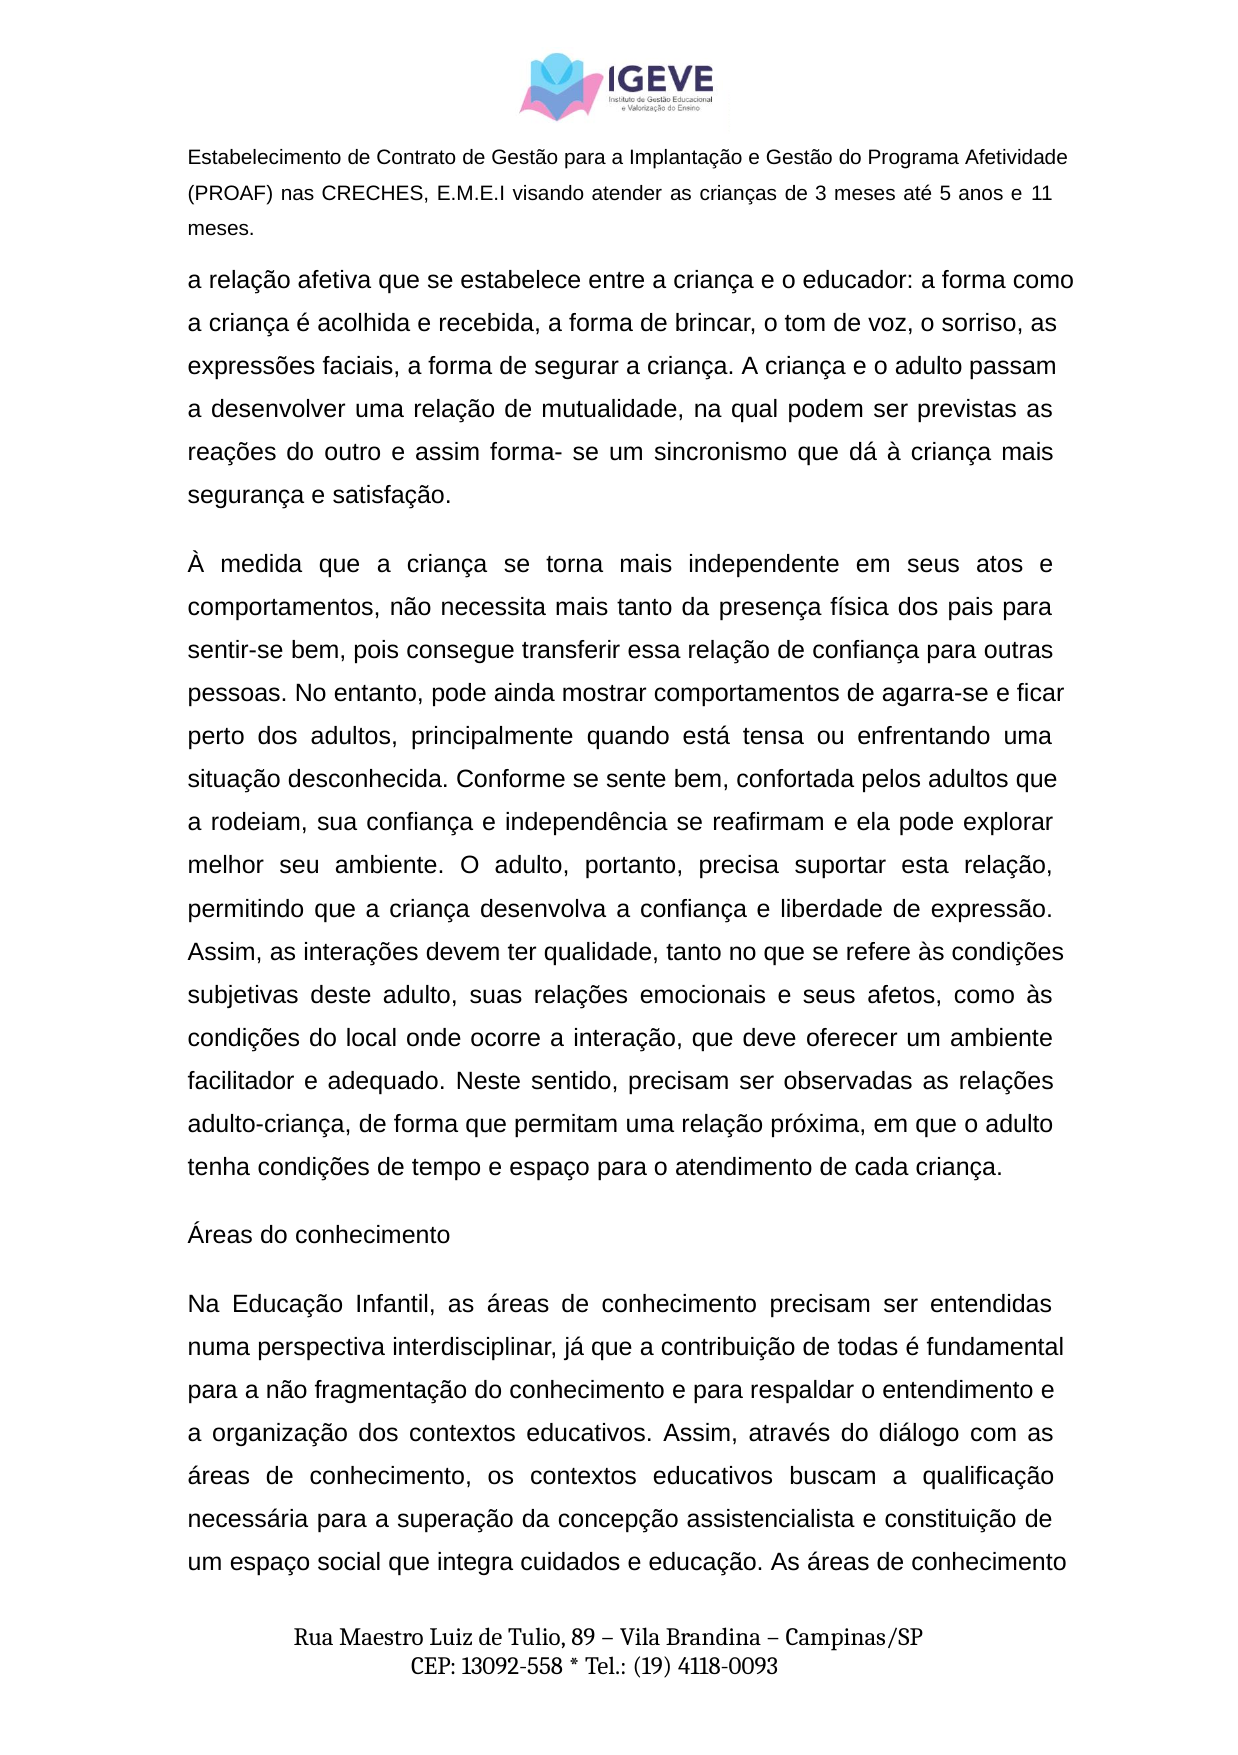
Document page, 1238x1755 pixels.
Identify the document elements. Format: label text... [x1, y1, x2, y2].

text tenha condições de tempo e espaço para o atendimento de cada criança. [187, 1153, 1077, 1181]
text Na Educação Infantil, as áreas de conhecimento precisam ser entendidas [187, 1290, 1077, 1318]
text facilitador e adequado. Neste sentido, precisam ser observadas as relações [187, 1067, 1077, 1095]
text melhor seu ambiente. O adulto, portanto, precisa suportar esta relação, [187, 852, 1077, 879]
text subjetivas deste adulto, suas relações emocionais e seus afetos, como às [187, 981, 1077, 1009]
text Áreas do conhecimento [187, 1222, 475, 1249]
text a criança é acolhida e recebida, a forma de brincar, o tom de voz, o sorriso, as [187, 309, 1077, 337]
text adulto-criança, de forma que permitam uma relação próxima, em que o adulto [187, 1110, 1077, 1138]
text Estabelecimento de Contrato de Gestão para a Implantação e Gestão do Programa Afetividade [187, 146, 1077, 169]
text sentir-se bem, pois consegue transferir essa relação de confiança para outras [187, 636, 1077, 664]
text reações do outro e assim forma- se um sincronismo que dá à criança mais [187, 438, 1077, 466]
text comportamentos, não necessita mais tanto da presença física dos pais para [187, 593, 1077, 621]
text segurança e satisfação. [187, 482, 1077, 509]
text perto dos adultos, principalmente quando está tensa ou enfrentando uma [187, 722, 1077, 750]
text CEP: 13092-558 * Tel.: (19) 4118-0093 [411, 1651, 853, 1680]
text para a não fragmentação do conhecimento e para respaldar o entendimento e [187, 1376, 1077, 1404]
text permitindo que a criança desenvolva a confiança e liberdade de expressão. [187, 895, 1077, 923]
text numa perspectiva interdisciplinar, já que a contribuição de todas é fundamental [187, 1333, 1077, 1361]
text a desenvolver uma relação de mutualidade, na qual podem ser previstas as [187, 395, 1077, 423]
text Assim, as interações devem ter qualidade, tanto no que se refere às condições [187, 938, 1077, 966]
text pessoas. No entanto, pode ainda mostrar comportamentos de agarra-se e ficar [187, 679, 1077, 707]
text a rodeiam, sua confiança e independência se reafirmam e ela pode explorar [187, 808, 1077, 836]
text expressões faciais, a forma de segurar a criança. A criança e o adulto passam [187, 352, 1077, 380]
text a organização dos contextos educativos. Assim, através do diálogo com as [187, 1419, 1077, 1447]
text condições do local onde ocorre a interação, que deve oferecer um ambiente [187, 1024, 1077, 1052]
text À medida que a criança se torna mais independente em seus atos e [187, 550, 1077, 578]
text meses. [187, 217, 1077, 240]
picture [509, 47, 731, 134]
text Rua Maestro Luiz de Tulio, 89 – Vila Brandina – Campinas/SP [293, 1622, 972, 1651]
text necessária para a superação da concepção assistencialista e constituição de [187, 1506, 1077, 1533]
text um espaço social que integra cuidados e educação. As áreas de conhecimento [187, 1548, 1077, 1576]
text (PROAF) nas CRECHES, E.M.E.I visando atender as crianças de 3 meses até 5 anos e 11 [187, 181, 1077, 205]
text situação desconhecida. Conforme se sente bem, confortada pelos adultos que [187, 765, 1077, 793]
text a relação afetiva que se estabelece entre a criança e o educador: a forma como [187, 266, 1077, 294]
text áreas de conhecimento, os contextos educativos buscam a qualificação [187, 1462, 1077, 1490]
